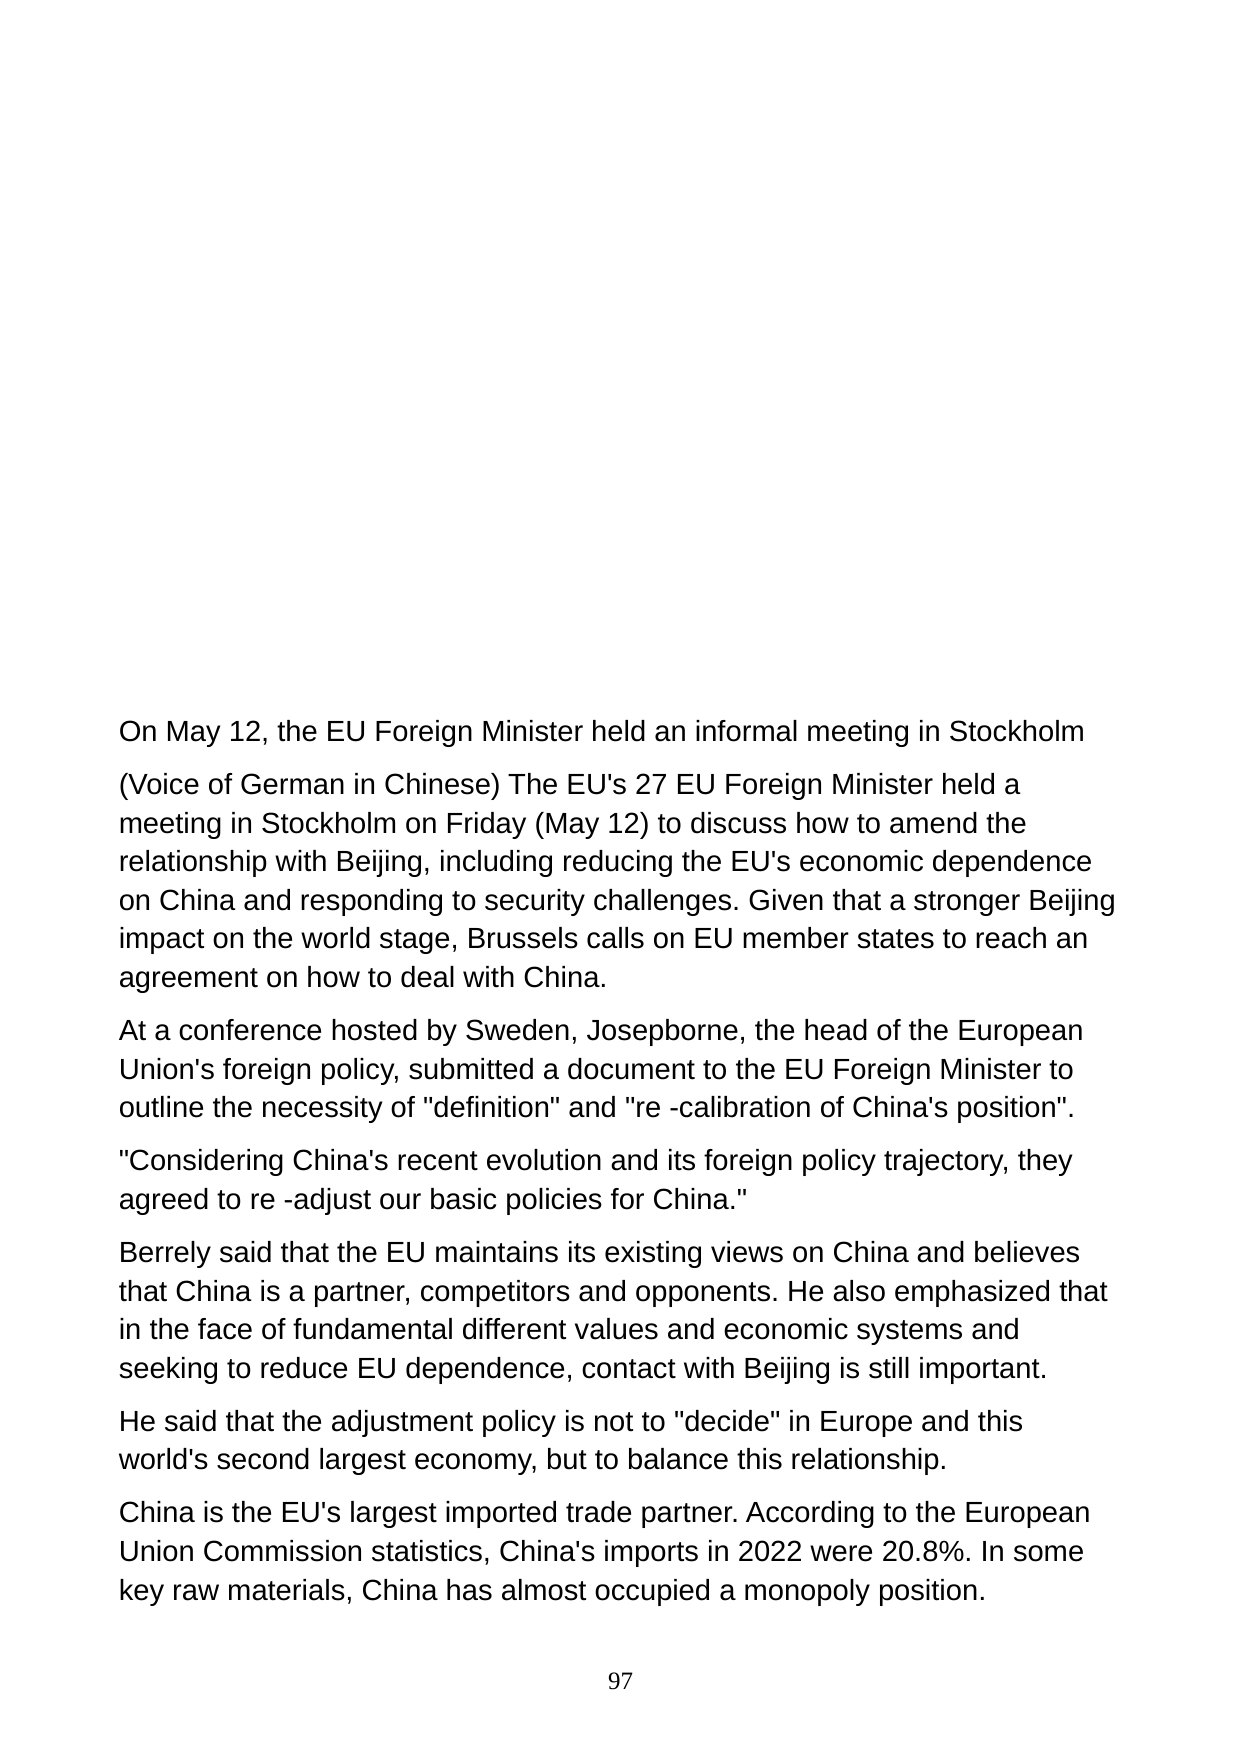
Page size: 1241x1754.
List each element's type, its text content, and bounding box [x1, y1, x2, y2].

text (Voice of German in Chinese) The EU's 27 EU Foreign Minister held a meeting in Stockholm on Friday (May 12) to discuss how to amend the relationship with Beijing, including reducing the EU's economic dependence on China and responding to security challenges. Given that a stronger Beijing impact on the world stage, Brussels calls on EU member states to reach an agreement on how to deal with China. [118, 767, 1122, 993]
text On May 12, the EU Foreign Minister held an informal meeting in Stockholm [118, 118, 1122, 748]
text He said that the adjustment policy is not to "decide" in Europe and this world's second largest economy, but to balance this relationship. [118, 1404, 1122, 1476]
text "Considering China's recent evolution and its foreign policy trajectory, they agreed to re -adjust our basic policies for China." [118, 1143, 1122, 1215]
text Berrely said that the EU maintains its existing views on China and believes that China is a partner, competitors and opponents. He also emphasized that in the face of fundamental different values and economic systems and seeking to reduce EU dependence, contact with Beijing is still important. [118, 1235, 1122, 1384]
text At a conference hosted by Sweden, Josepborne, the head of the European Union's foreign policy, submitted a document to the EU Foreign Minister to outline the necessity of "definition" and "re -calibration of China's position". [118, 1013, 1122, 1124]
text China is the EU's largest imported trade partner. According to the European Union Commission statistics, China's imports in 2022 were 20.8%. In some key raw materials, China has almost occupied a monopoly position. [118, 1495, 1122, 1606]
